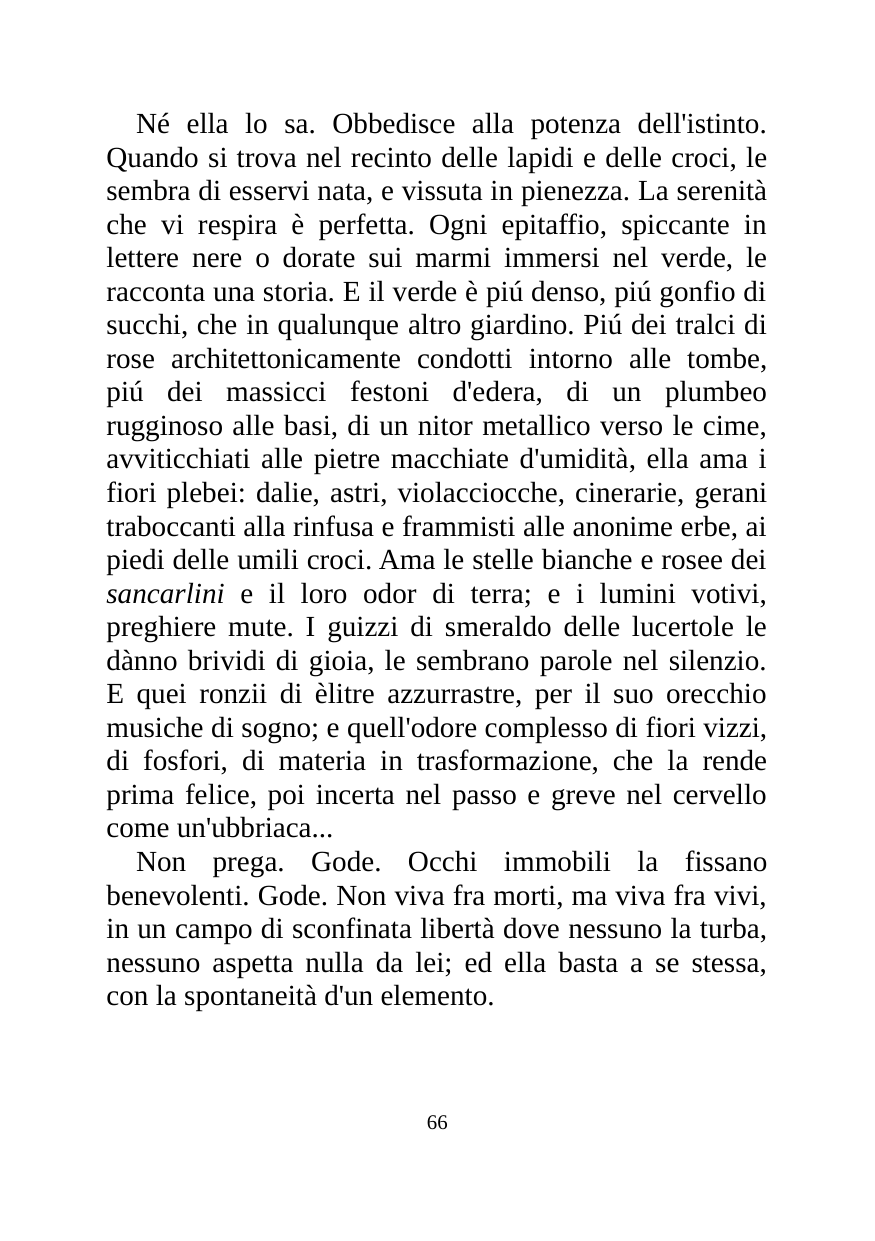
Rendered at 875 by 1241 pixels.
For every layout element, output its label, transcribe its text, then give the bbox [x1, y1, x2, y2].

text Non prega. Gode. Occhi immobili la fissano benevolenti. Gode. Non viva fra morti, ma viva fra vivi, in un campo di sconfinata libertà dove nessuno la turba, nessuno aspetta nulla da lei; ed ella basta a se stessa, con la spontaneità d'un elemento. [106, 844, 768, 1012]
text Né ella lo sa. Obbedisce alla potenza dell'istinto. Quando si trova nel recinto delle lapidi e delle croci, le sembra di esservi nata, e vissuta in pienezza. La serenità che vi respira è perfetta. Ogni epitaffio, spiccante in lettere nere o dorate sui marmi immersi nel verde, le racconta una storia. E il verde è piú denso, piú gonfio di succhi, che in qualunque altro giardino. Piú dei tralci di rose architettonicamente condotti intorno alle tombe, piú dei massicci festoni d'edera, di un plumbeo rugginoso alle basi, di un nitor metallico verso le cime, avviticchiati alle pietre macchiate d'umidità, ella ama i fiori plebei: dalie, astri, violacciocche, cinerarie, gerani traboccanti alla rinfusa e frammisti alle anonime erbe, ai piedi delle umili croci. Ama le stelle bianche e rosee dei sancarlini e il loro odor di terra; e i lumini votivi, preghiere mute. I guizzi di smeraldo delle lucertole le dànno brividi di gioia, le sembrano parole nel silenzio. E quei ronzii di èlitre azzurrastre, per il suo orecchio musiche di sogno; e quell'odore complesso di fiori vizzi, di fosfori, di materia in trasformazione, che la rende prima felice, poi incerta nel passo e greve nel cervello come un'ubbriaca... [106, 106, 768, 844]
